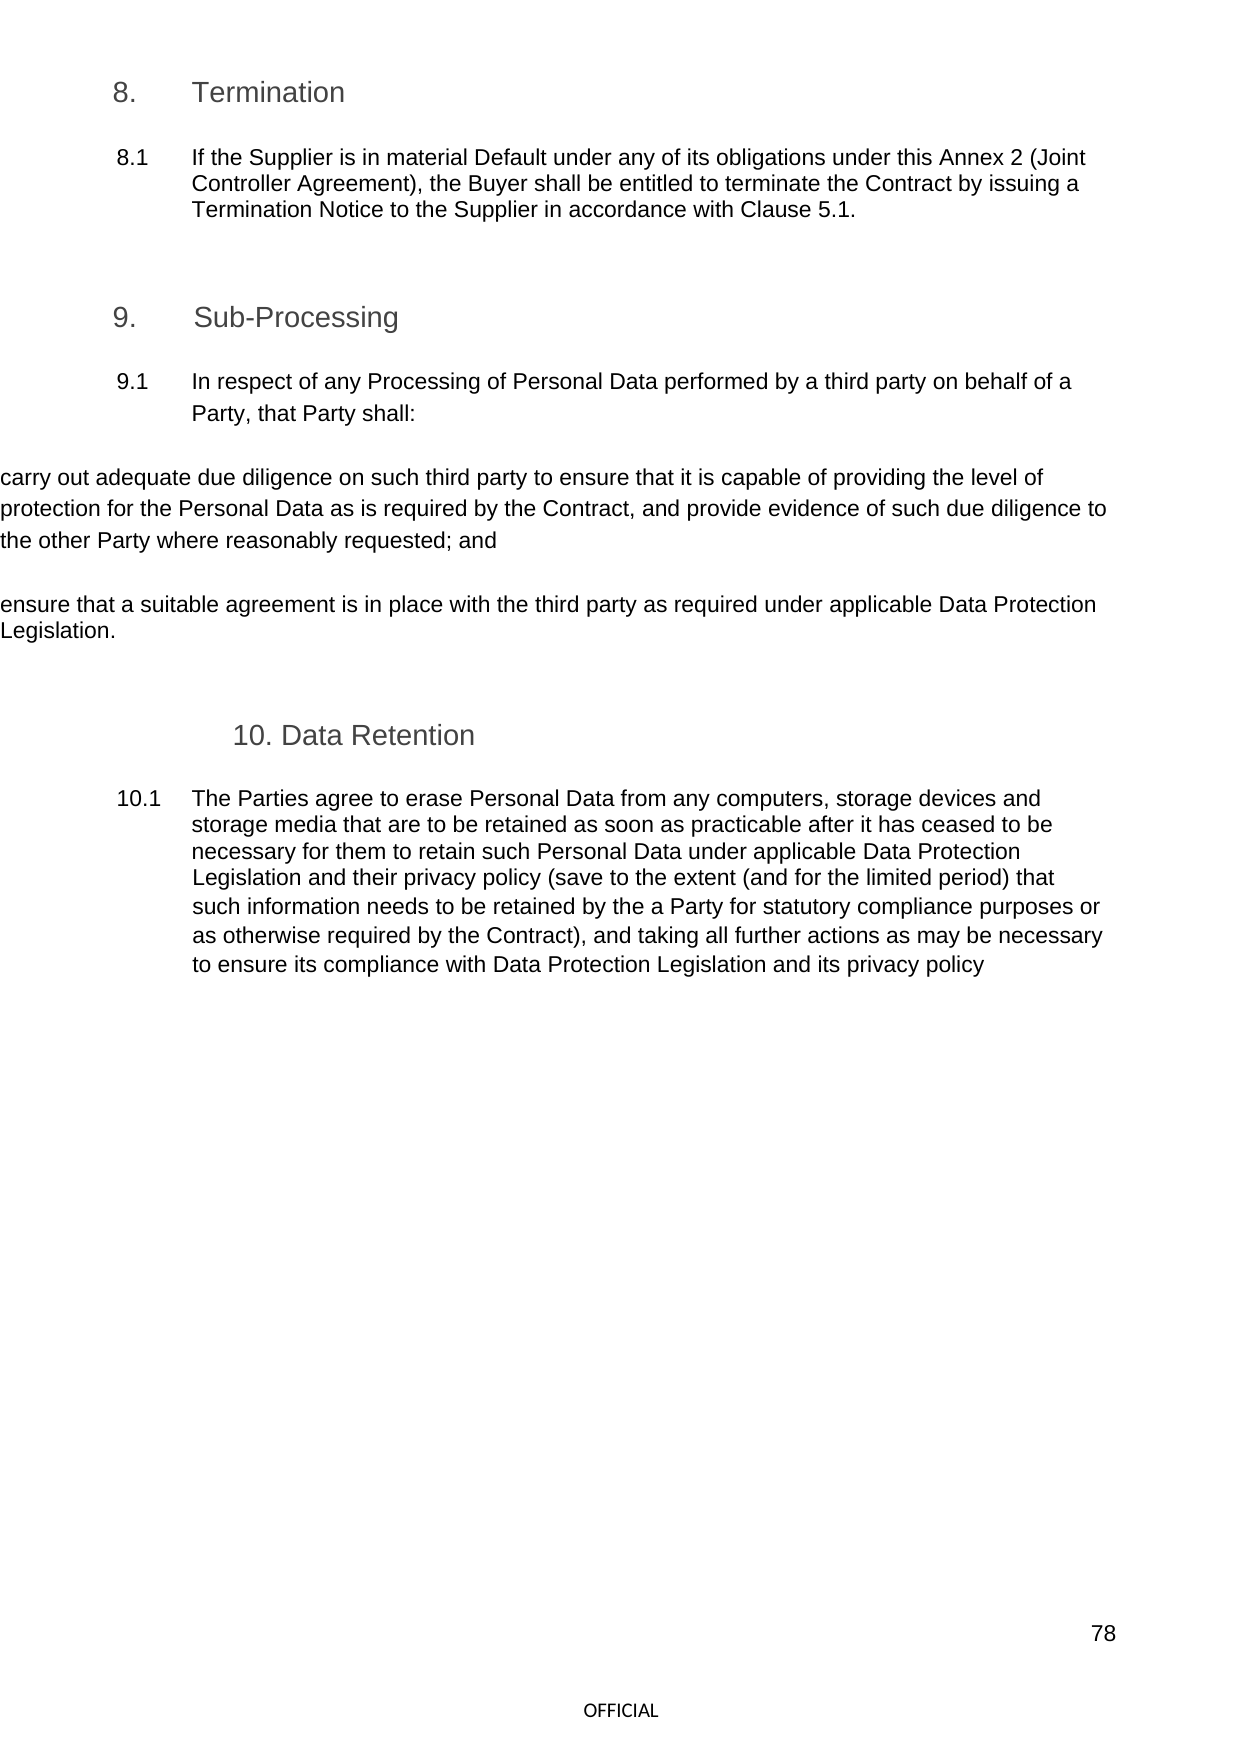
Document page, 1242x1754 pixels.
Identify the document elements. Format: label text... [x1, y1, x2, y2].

text Legislation and their privacy policy (save to the extent (and for the limited period) that such information needs to be retained by the a Party for statutory compliance purposes or as otherwise required by the Contract), and taking all further actions as may be necessary to ensure its compliance with Data Protection Legislation and its privacy policy [192, 864, 1109, 977]
list carry out adequate due diligence on such third party to ensure that it is capable of providing the level of protection for the Personal Data as is required by the Contract, and provide evidence of such due diligence to the other Party where reasonably requested; and [0, 464, 1121, 553]
list ensure that a suitable agreement is in place with the third party as required under applicable Data Protection Legislation. [0, 591, 1121, 643]
text 10.1 The Parties agree to erase Personal Data from any computers, storage devices and storage media that are to be retained as soon as practicable after it has ceased to be necessary for them to retain such Personal Data under applicable Data Protection [116, 785, 1121, 864]
subtitle 8. Termination [0, 75, 1122, 108]
text 9.1 In respect of any Processing of Personal Data performed by a third party on behalf of a Party, that Party shall: [116, 368, 1121, 426]
text 8.1 If the Supplier is in material Default under any of its obligations under this Annex 2 (Joint Controller Agreement), the Buyer shall be entitled to terminate the Contract by issuing a Termination Notice to the Supplier in accordance with Clause 5.1. [116, 143, 1121, 222]
subtitle 10. Data Retention [116, 718, 1122, 752]
subtitle 9. Sub-Processing [0, 300, 1122, 333]
